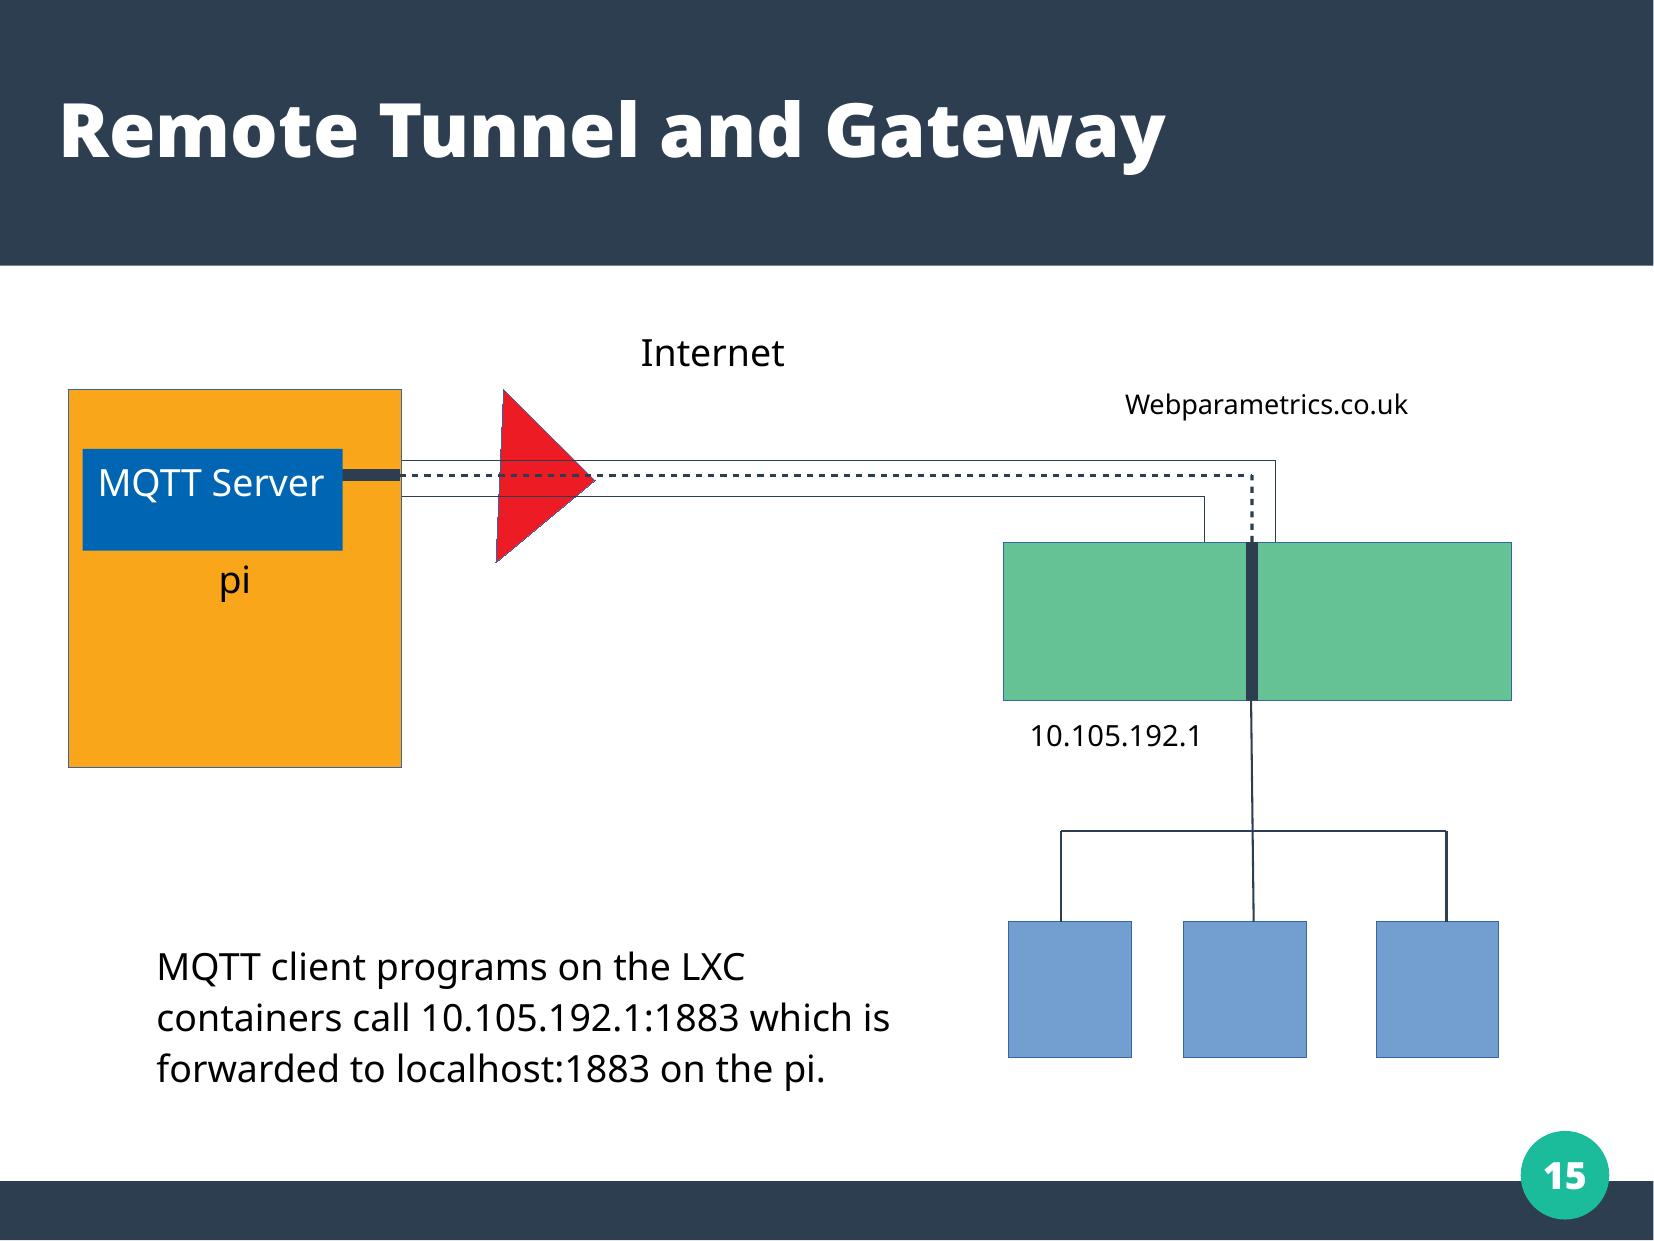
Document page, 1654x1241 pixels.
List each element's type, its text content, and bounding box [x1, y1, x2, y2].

text_box [1003, 542, 1246, 701]
text_box Webparametrics.co.uk [1110, 377, 1524, 438]
text_box [498, 461, 596, 496]
text_box [1183, 921, 1307, 1058]
text_box pi [68, 389, 402, 768]
text_box 10.105.192.1 [1014, 707, 1311, 766]
text_box Internet [625, 319, 839, 378]
text_box [1258, 542, 1512, 701]
title Remote Tunnel and Gateway [59, 49, 1595, 207]
text_box [1008, 921, 1132, 1058]
text_box MQTT client programs on the LXC containers call 10.105.192.1:1883 which is forwarded to localhost:1883 on the pi. [141, 933, 934, 1122]
text_box [495, 497, 576, 563]
text_box [1376, 921, 1499, 1058]
text_box MQTT Server [82, 448, 343, 551]
text_box [500, 389, 575, 460]
